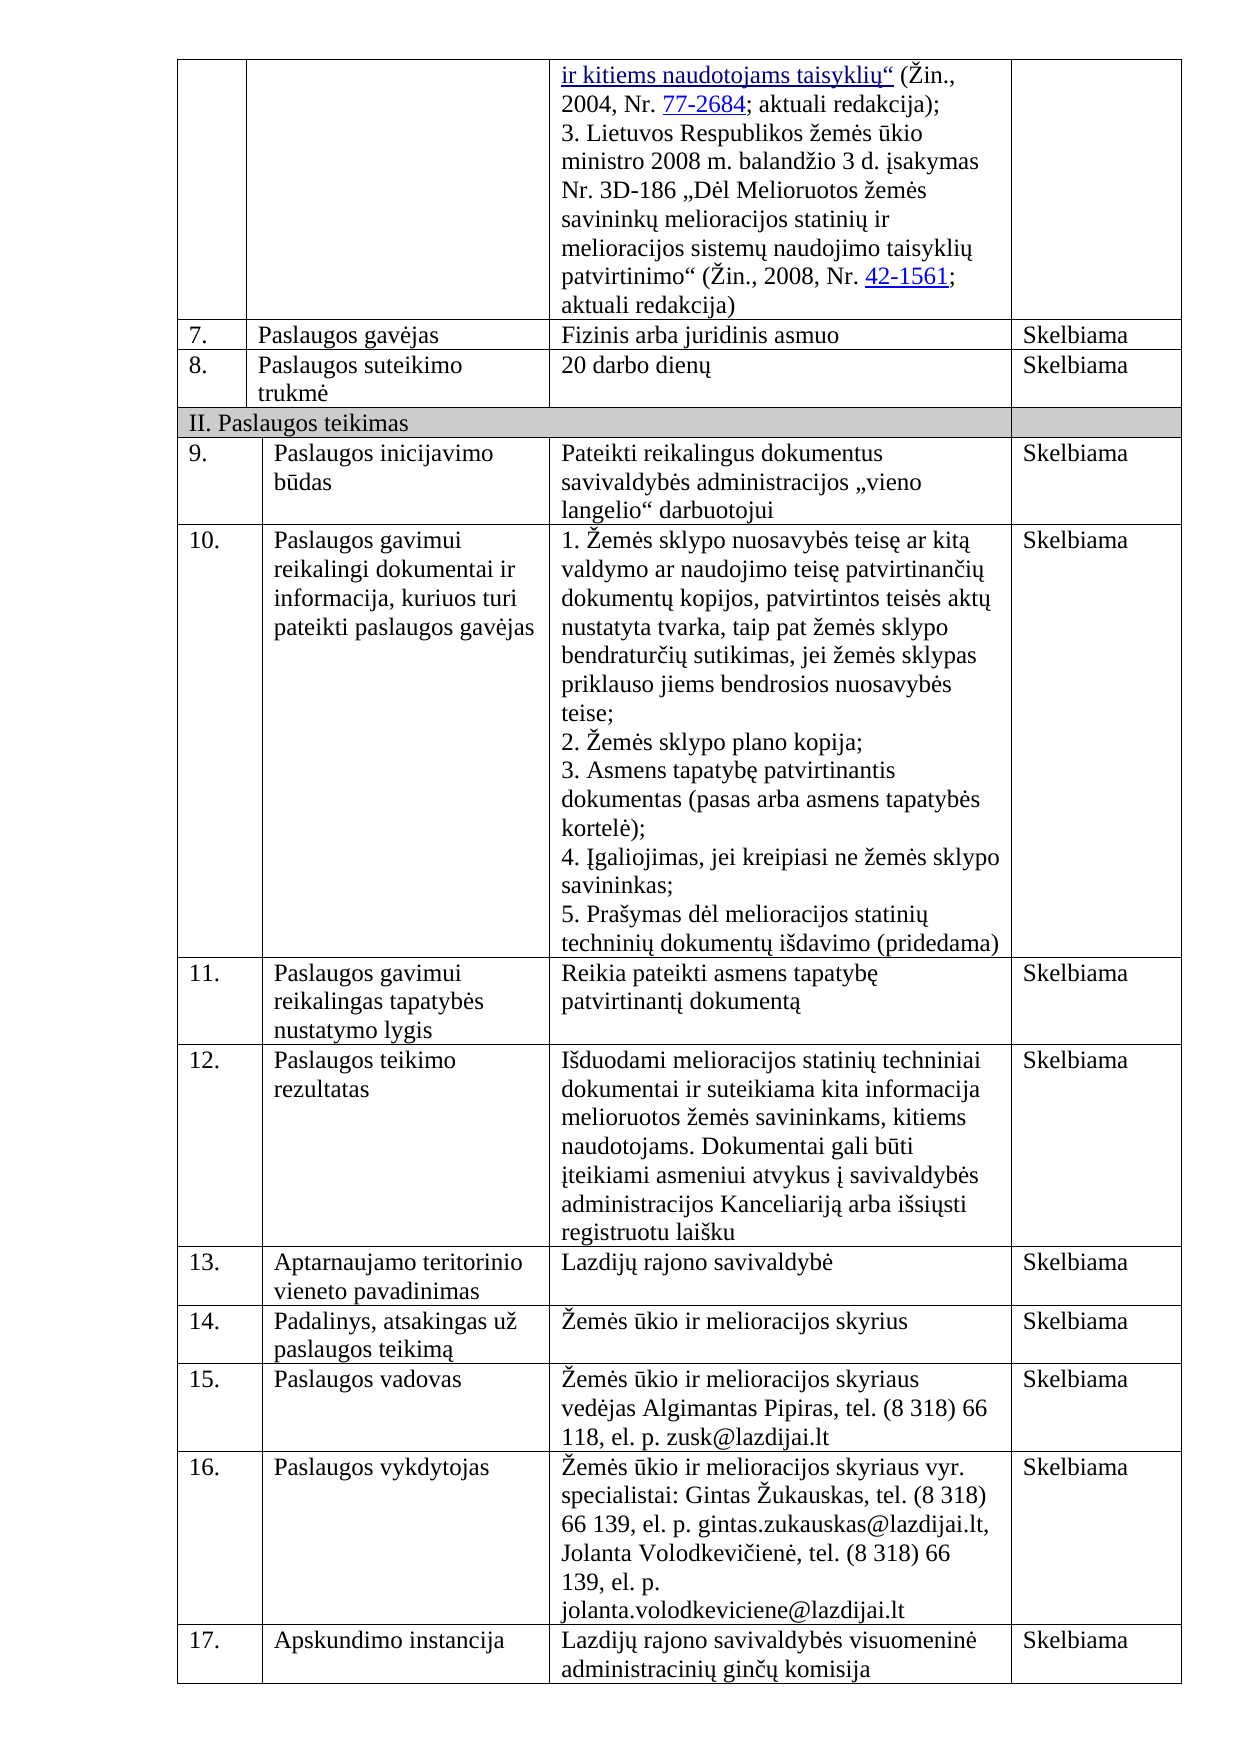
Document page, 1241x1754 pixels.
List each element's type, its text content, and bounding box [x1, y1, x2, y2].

table_cell Padalinys, atsakingas už paslaugos teikimą [263, 1306, 549, 1363]
table_cell Skelbiama [1012, 958, 1181, 1044]
table_cell 15. [178, 1364, 262, 1451]
table_cell Paslaugos vadovas [263, 1364, 549, 1451]
table_cell 8. [178, 350, 246, 407]
table_cell 9. [178, 438, 262, 524]
table_cell 20 darbo dienų [550, 350, 1011, 407]
table_cell 1. Žemės sklypo nuosavybės teisę ar kitą valdymo ar naudojimo teisę patvirtinančių dokumentų kopijos, patvirtintos teisės aktų nustatyta tvarka, taip pat žemės sklypo bendraturčių sutikimas, jei žemės sklypas priklauso jiems bendrosios nuosavybės teise; 2. Žemės sklypo plano kopija; 3. Asmens tapatybę patvirtinantis dokumentas (pasas arba asmens tapatybės kortelė); 4. Įgaliojimas, jei kreipiasi ne žemės sklypo savininkas; 5. Prašymas dėl melioracijos statinių techninių dokumentų išdavimo (pridedama) [550, 525, 1011, 957]
table_cell Paslaugos gavimui reikalingi dokumentai ir informacija, kuriuos turi pateikti paslaugos gavėjas [263, 525, 549, 957]
table_cell 13. [178, 1247, 262, 1305]
table_cell Aptarnaujamo teritorinio vieneto pavadinimas [263, 1247, 549, 1305]
table_cell Paslaugos inicijavimo būdas [263, 438, 549, 524]
table_cell [1012, 408, 1181, 437]
table_cell 7. [178, 320, 246, 349]
table_cell 12. [178, 1045, 262, 1246]
table_cell Žemės ūkio ir melioracijos skyrius [550, 1306, 1011, 1363]
table_cell [1012, 60, 1181, 319]
table_cell Apskundimo instancija [263, 1625, 549, 1683]
table_cell Žemės ūkio ir melioracijos skyriaus vyr. specialistai: Gintas Žukauskas, tel. (8 318) 66 139, el. p. gintas.zukauskas@lazdijai.lt, Jolanta Volodkevičienė, tel. (8 318) 66 139, el. p. jolanta.volodkeviciene@lazdijai.lt [550, 1452, 1011, 1624]
table_cell 17. [178, 1625, 262, 1683]
table_cell Paslaugos vykdytojas [263, 1452, 549, 1624]
table_cell Reikia pateikti asmens tapatybę patvirtinantį dokumentą [550, 958, 1011, 1044]
table_cell Skelbiama [1012, 320, 1181, 349]
table_cell Skelbiama [1012, 1625, 1181, 1683]
table_cell Skelbiama [1012, 350, 1181, 407]
table_cell Skelbiama [1012, 1364, 1181, 1451]
table_cell 11. [178, 958, 262, 1044]
table_cell 10. [178, 525, 262, 957]
table_cell [178, 60, 246, 319]
table_cell Žemės ūkio ir melioracijos skyriaus vedėjas Algimantas Pipiras, tel. (8 318) 66 118, el. p. zusk@lazdijai.lt [550, 1364, 1011, 1451]
table_cell ir kitiems naudotojams taisyklių“ (Žin., 2004, Nr. 77-2684; aktuali redakcija); 3. Lietuvos Respublikos žemės ūkio ministro 2008 m. balandžio 3 d. įsakymas Nr. 3D-186 „Dėl Melioruotos žemės savininkų melioracijos statinių ir melioracijos sistemų naudojimo taisyklių patvirtinimo“ (Žin., 2008, Nr. 42-1561; aktuali redakcija) [550, 60, 1011, 319]
table_cell Skelbiama [1012, 1306, 1181, 1363]
table_cell Skelbiama [1012, 1452, 1181, 1624]
table_cell Fizinis arba juridinis asmuo [550, 320, 1011, 349]
table_cell Paslaugos suteikimo trukmė [247, 350, 549, 407]
table_cell Lazdijų rajono savivaldybės visuomeninė administracinių ginčų komisija [550, 1625, 1011, 1683]
table_cell 14. [178, 1306, 262, 1363]
table_cell Paslaugos gavėjas [247, 320, 549, 349]
table_cell Paslaugos gavimui reikalingas tapatybės nustatymo lygis [263, 958, 549, 1044]
table_cell II. Paslaugos teikimas [178, 408, 1011, 437]
table_cell Pateikti reikalingus dokumentus savivaldybės administracijos „vieno langelio“ darbuotojui [550, 438, 1011, 524]
table_cell Lazdijų rajono savivaldybė [550, 1247, 1011, 1305]
table_cell Skelbiama [1012, 1247, 1181, 1305]
table_cell 16. [178, 1452, 262, 1624]
table_cell Skelbiama [1012, 525, 1181, 957]
table_cell Išduodami melioracijos statinių techniniai dokumentai ir suteikiama kita informacija melioruotos žemės savininkams, kitiems naudotojams. Dokumentai gali būti įteikiami asmeniui atvykus į savivaldybės administracijos Kanceliariją arba išsiųsti registruotu laišku [550, 1045, 1011, 1246]
table_cell Paslaugos teikimo rezultatas [263, 1045, 549, 1246]
table_cell Skelbiama [1012, 1045, 1181, 1246]
table_cell Skelbiama [1012, 438, 1181, 524]
table_cell [247, 60, 549, 319]
